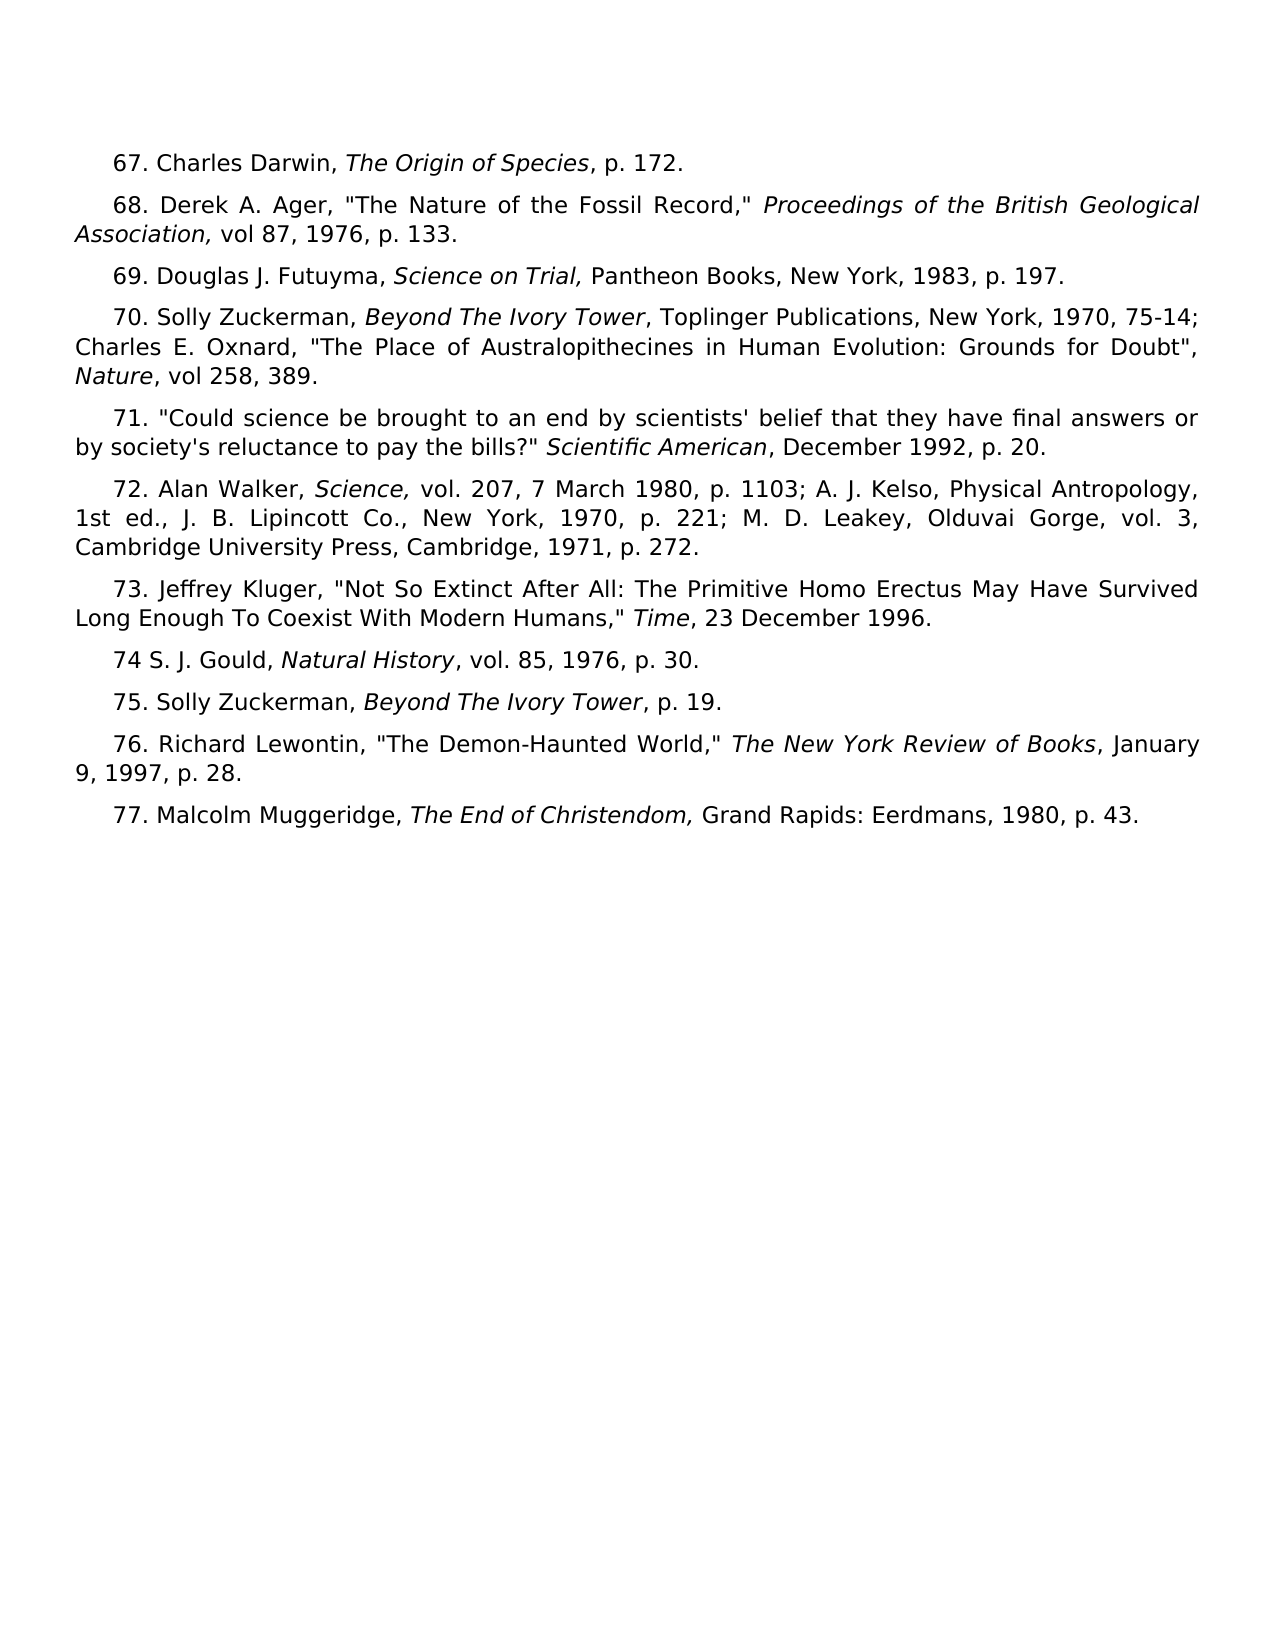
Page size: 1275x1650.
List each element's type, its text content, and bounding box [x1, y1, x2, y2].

text 76. Richard Lewontin, "The Demon-Haunted World," The New York Review of Books, January 9, 1997, p. 28. [75, 731, 1200, 787]
text 77. Malcolm Muggeridge, The End of Christendom, Grand Rapids: Eerdmans, 1980, p. 43. [75, 802, 1200, 828]
text 72. Alan Walker, Science, vol. 207, 7 March 1980, p. 1103; A. J. Kelso, Physical Antropology, 1st ed., J. B. Lipincott Co., New York, 1970, p. 221; M. D. Leakey, Olduvai Gorge, vol. 3, Cambridge University Press, Cambridge, 1971, p. 272. [75, 476, 1200, 561]
text 67. Charles Darwin, The Origin of Species, p. 172. [75, 150, 1200, 177]
text 73. Jeffrey Kluger, "Not So Extinct After All: The Primitive Homo Erectus May Have Survived Long Enough To Coexist With Modern Humans," Time, 23 December 1996. [75, 576, 1200, 632]
text 74 S. J. Gould, Natural History, vol. 85, 1976, p. 30. [75, 647, 1200, 674]
text 71. "Could science be brought to an end by scientists' belief that they have final answers or by society's reluctance to pay the bills?" Scientific American, December 1992, p. 20. [75, 405, 1200, 461]
text 69. Douglas J. Futuyma, Science on Trial, Pantheon Books, New York, 1983, p. 197. [75, 263, 1200, 289]
text 75. Solly Zuckerman, Beyond The Ivory Tower, p. 19. [75, 689, 1200, 716]
text 70. Solly Zuckerman, Beyond The Ivory Tower, Toplinger Publications, New York, 1970, 75-14; Charles E. Oxnard, "The Place of Australopithecines in Human Evolution: Grounds for Doubt", Nature, vol 258, 389. [75, 304, 1200, 390]
text 68. Derek A. Ager, "The Nature of the Fossil Record," Proceedings of the British Geological Association, vol 87, 1976, p. 133. [75, 192, 1200, 248]
